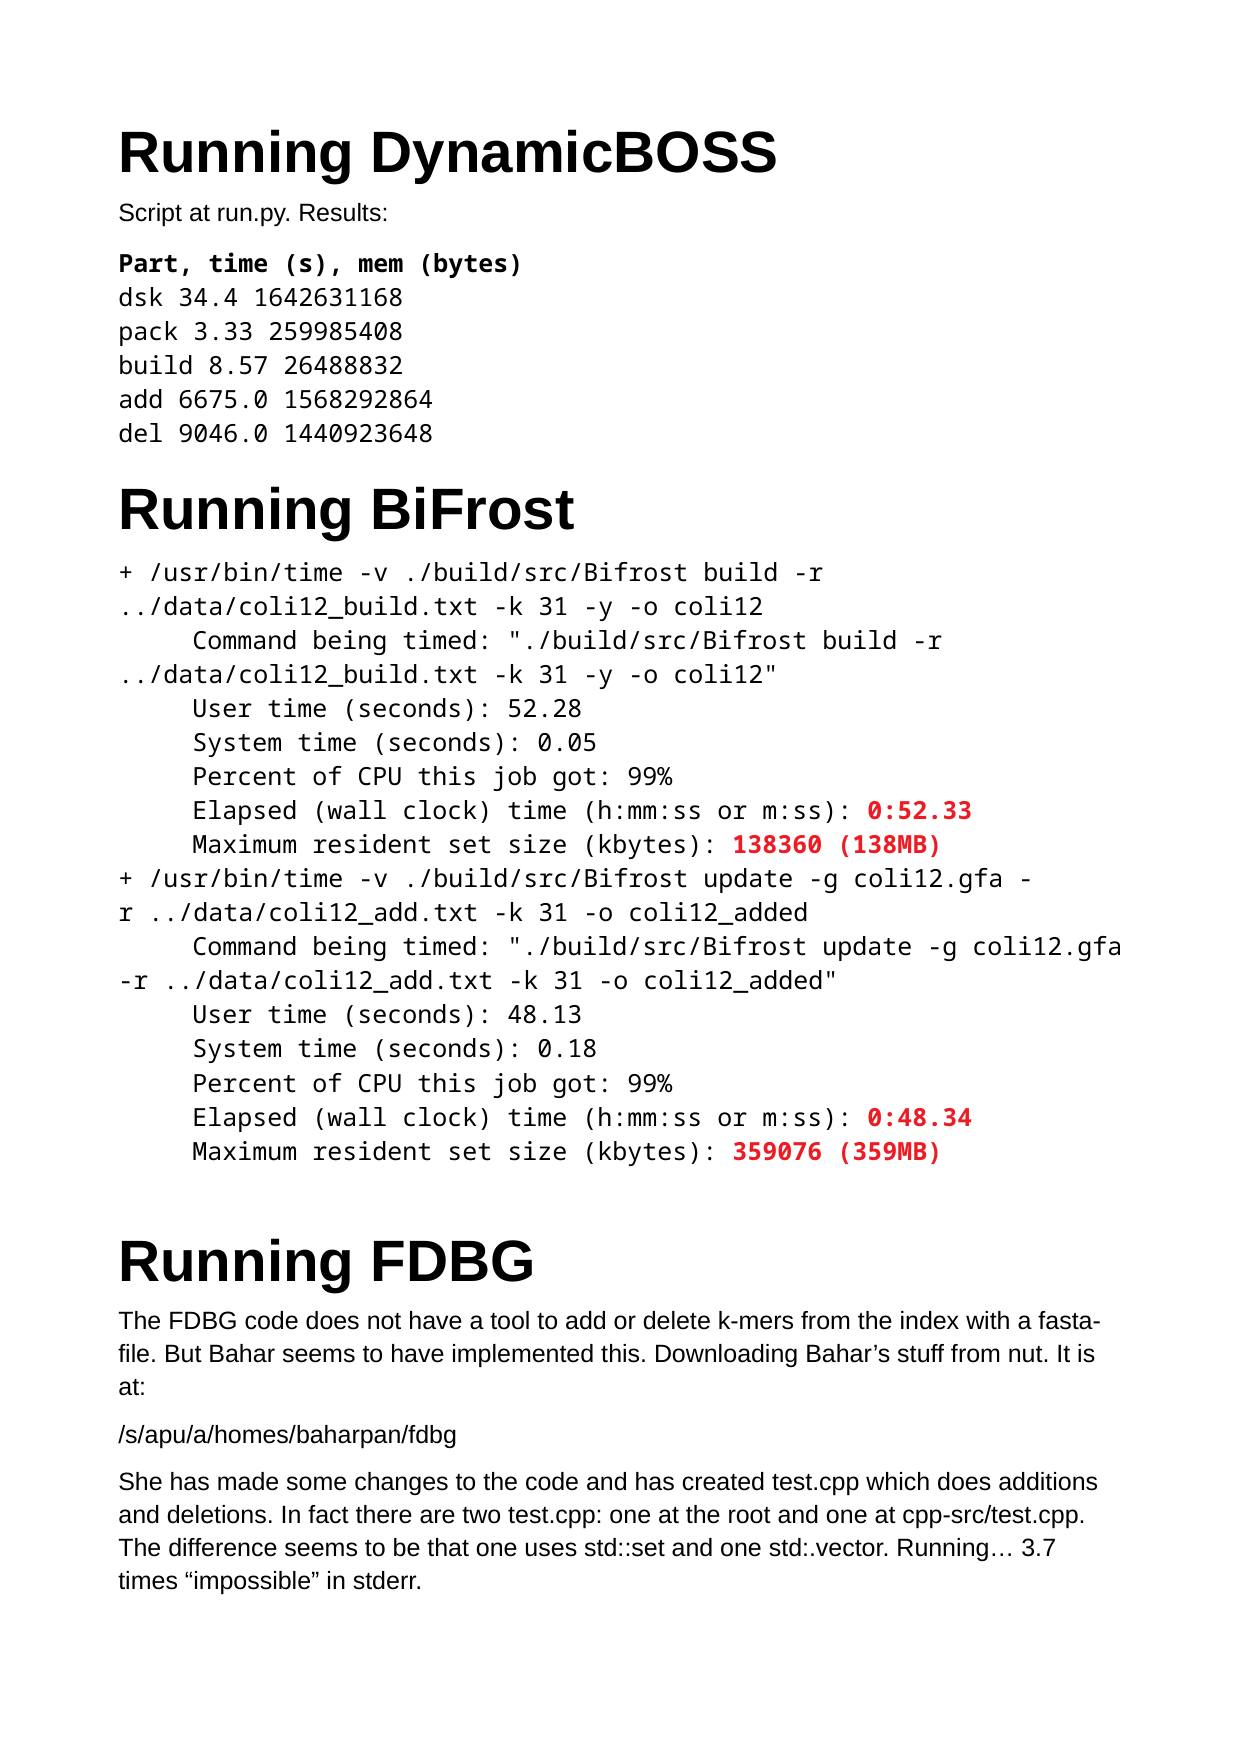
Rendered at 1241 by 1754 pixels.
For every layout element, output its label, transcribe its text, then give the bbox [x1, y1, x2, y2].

text System time (seconds): 0.18 [118, 1031, 1122, 1065]
text User time (seconds): 52.28 [118, 691, 1122, 724]
text Elapsed (wall clock) time (h:mm:ss or m:ss): 0:48.34 [118, 1099, 1122, 1133]
text + /usr/bin/time -v ./build/src/Bifrost build -r ../data/coli12_build.txt -k 31 -y -o coli12 [118, 554, 1122, 622]
text She has made some changes to the code and has created test.cpp which does additions and deletions. In fact there are two test.cpp: one at the root and one at cpp-src/test.cpp. The difference seems to be that one uses std::set and one std:.vector. Running… 3.7 times “impossible” in stderr. [118, 1467, 1122, 1595]
text System time (seconds): 0.05 [118, 724, 1122, 759]
text dsk 34.4 1642631168 [118, 279, 1122, 313]
text + /usr/bin/time -v ./build/src/Bifrost update -g coli12.gfa -r ../data/coli12_add.txt -k 31 -o coli12_added [118, 861, 1122, 929]
text Percent of CPU this job got: 99% [118, 1065, 1122, 1099]
text Maximum resident set size (kbytes): 138360 (138MB) [118, 827, 1122, 861]
text The FDBG code does not have a tool to add or delete k-mers from the index with a fasta-file. But Bahar seems to have implemented this. Downloading Bahar’s stuff from nut. It is at: [118, 1306, 1122, 1401]
title Running DynamicBOSS [118, 118, 1122, 185]
text Command being timed: "./build/src/Bifrost update -g coli12.gfa -r ../data/coli12_add.txt -k 31 -o coli12_added" [118, 929, 1122, 997]
title Running BiFrost [118, 475, 1122, 542]
text Maximum resident set size (kbytes): 359076 (359MB) [118, 1133, 1122, 1167]
text build 8.57 26488832 [118, 347, 1122, 382]
text User time (seconds): 48.13 [118, 997, 1122, 1031]
text Elapsed (wall clock) time (h:mm:ss or m:ss): 0:52.33 [118, 793, 1122, 827]
text pack 3.33 259985408 [118, 313, 1122, 347]
text Percent of CPU this job got: 99% [118, 759, 1122, 793]
text /s/apu/a/homes/baharpan/fdbg [118, 1420, 1122, 1448]
text del 9046.0 1440923648 [118, 416, 1122, 450]
text Script at run.py. Results: [118, 198, 1122, 226]
text Command being timed: "./build/src/Bifrost build -r ../data/coli12_build.txt -k 31 -y -o coli12" [118, 622, 1122, 691]
title Running FDBG [118, 1226, 1122, 1293]
text Part, time (s), mem (bytes) [118, 245, 1122, 279]
text add 6675.0 1568292864 [118, 382, 1122, 416]
